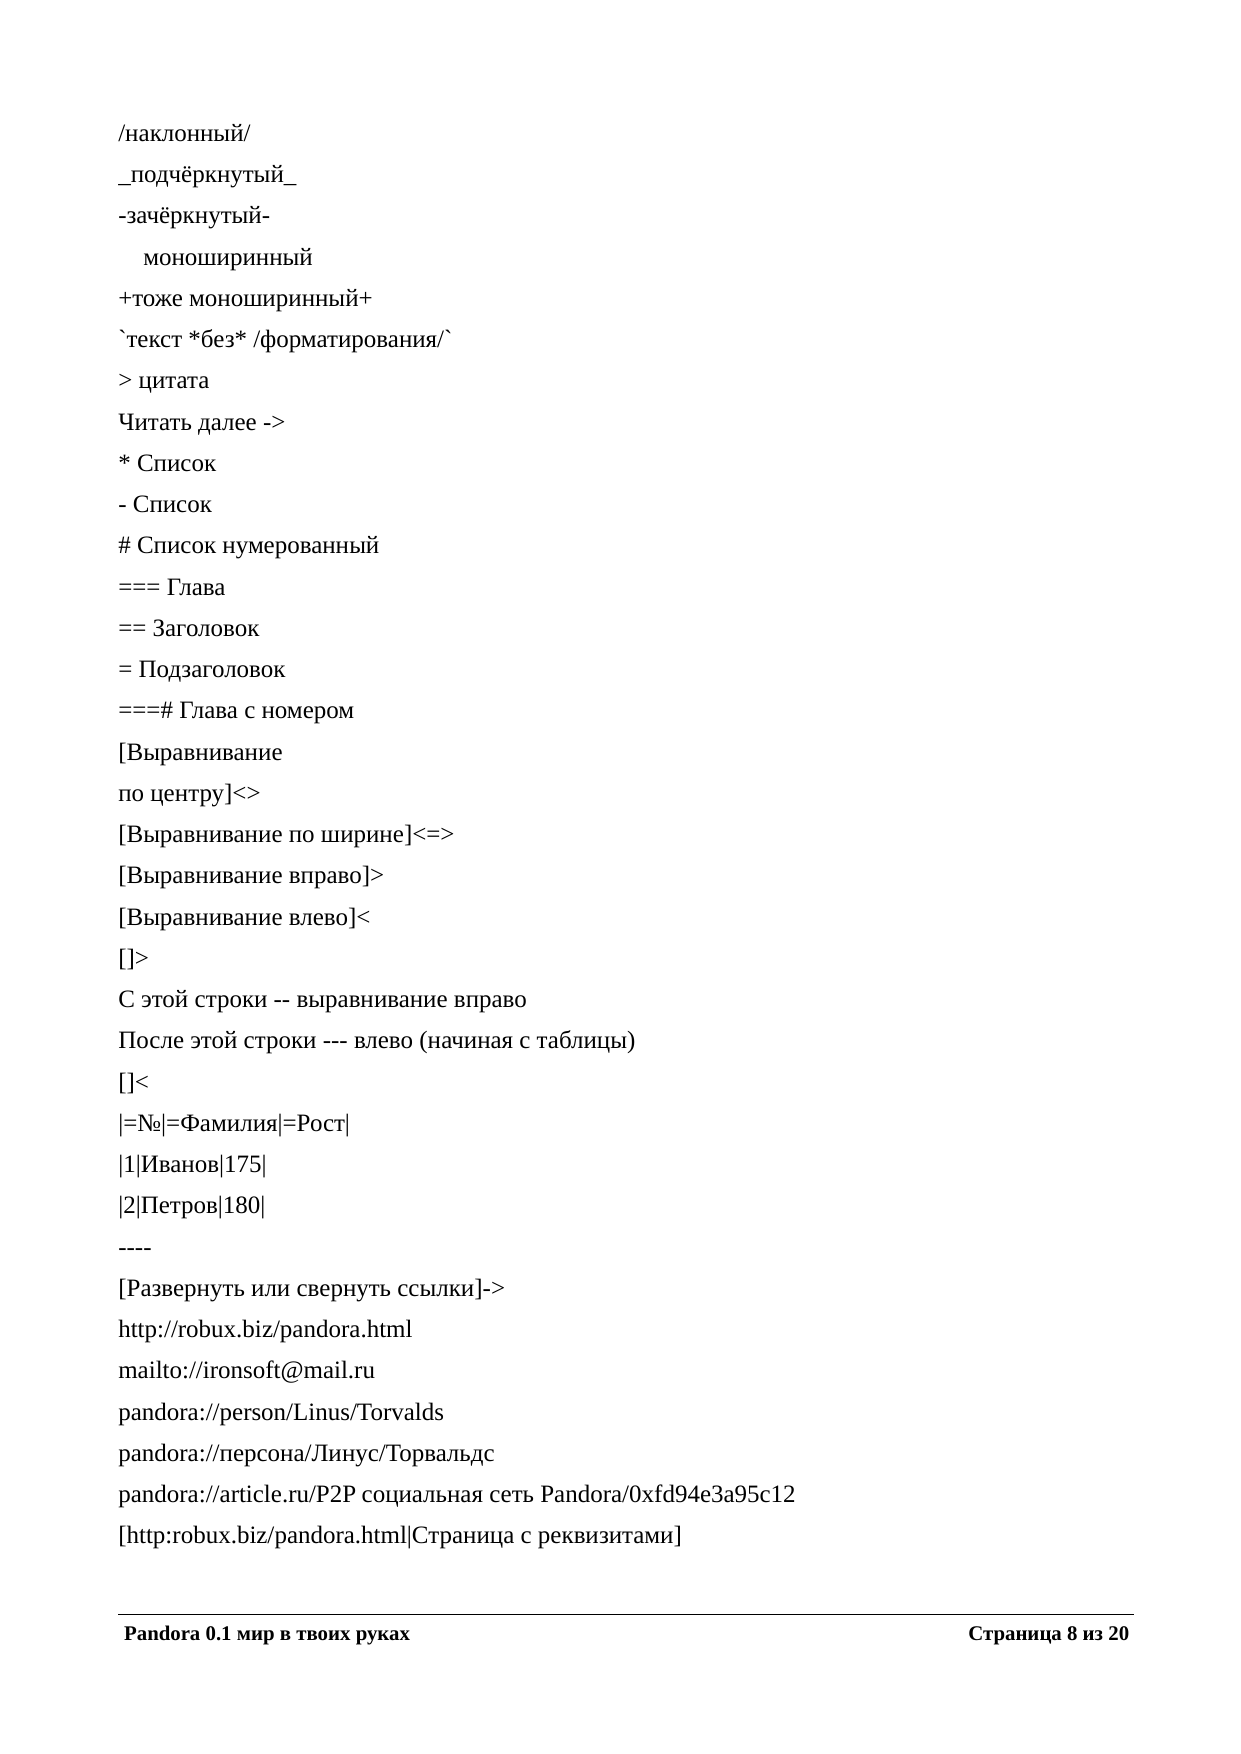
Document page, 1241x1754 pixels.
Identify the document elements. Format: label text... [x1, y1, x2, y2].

text [Развернуть или свернуть ссылки]-> [118, 1273, 1134, 1302]
text |2|Петров|180| [118, 1191, 1134, 1219]
text С этой строки -- выравнивание вправо [118, 984, 1134, 1013]
text = Подзаголовок [118, 654, 1134, 683]
text [Выравнивание [118, 737, 1134, 766]
text mailto://ironsoft@mail.ru [118, 1356, 1134, 1384]
text [http:robux.biz/pandora.html|Страница с реквизитами] [118, 1521, 1134, 1549]
text pandora://person/Linus/Torvalds [118, 1397, 1134, 1426]
text == Заголовок [118, 613, 1134, 642]
text []> [118, 943, 1134, 972]
text +тоже моноширинный+ [118, 283, 1134, 312]
text Читать далее -> [118, 407, 1134, 436]
text |=№|=Фамилия|=Рост| [118, 1108, 1134, 1137]
text [Выравнивание по ширине]<=> [118, 819, 1134, 848]
text После этой строки --- влево (начиная с таблицы) [118, 1026, 1134, 1054]
text pandora://article.ru/P2P социальная сеть Pandora/0xfd94e3a95c12 [118, 1479, 1134, 1508]
text []< [118, 1067, 1134, 1096]
text # Список нумерованный [118, 531, 1134, 559]
text * Список [118, 448, 1134, 477]
text ---- [118, 1232, 1134, 1261]
text === Глава [118, 572, 1134, 601]
text -зачёркнутый- [118, 201, 1134, 229]
text _подчёркнутый_ [118, 159, 1134, 188]
text > цитата [118, 366, 1134, 394]
text ===# Глава с номером [118, 696, 1134, 724]
text [Выравнивание вправо]> [118, 861, 1134, 889]
text http://robux.biz/pandora.html [118, 1314, 1134, 1343]
text `текст *без* /форматирования/` [118, 324, 1134, 353]
text /наклонный/ [118, 118, 1134, 147]
text по центру]<> [118, 778, 1134, 807]
text pandora://персона/Линус/Торвальдс [118, 1438, 1134, 1467]
text |1|Иванов|175| [118, 1149, 1134, 1178]
text моноширинный [118, 242, 1134, 271]
text [Выравнивание влево]< [118, 902, 1134, 931]
text - Список [118, 489, 1134, 518]
